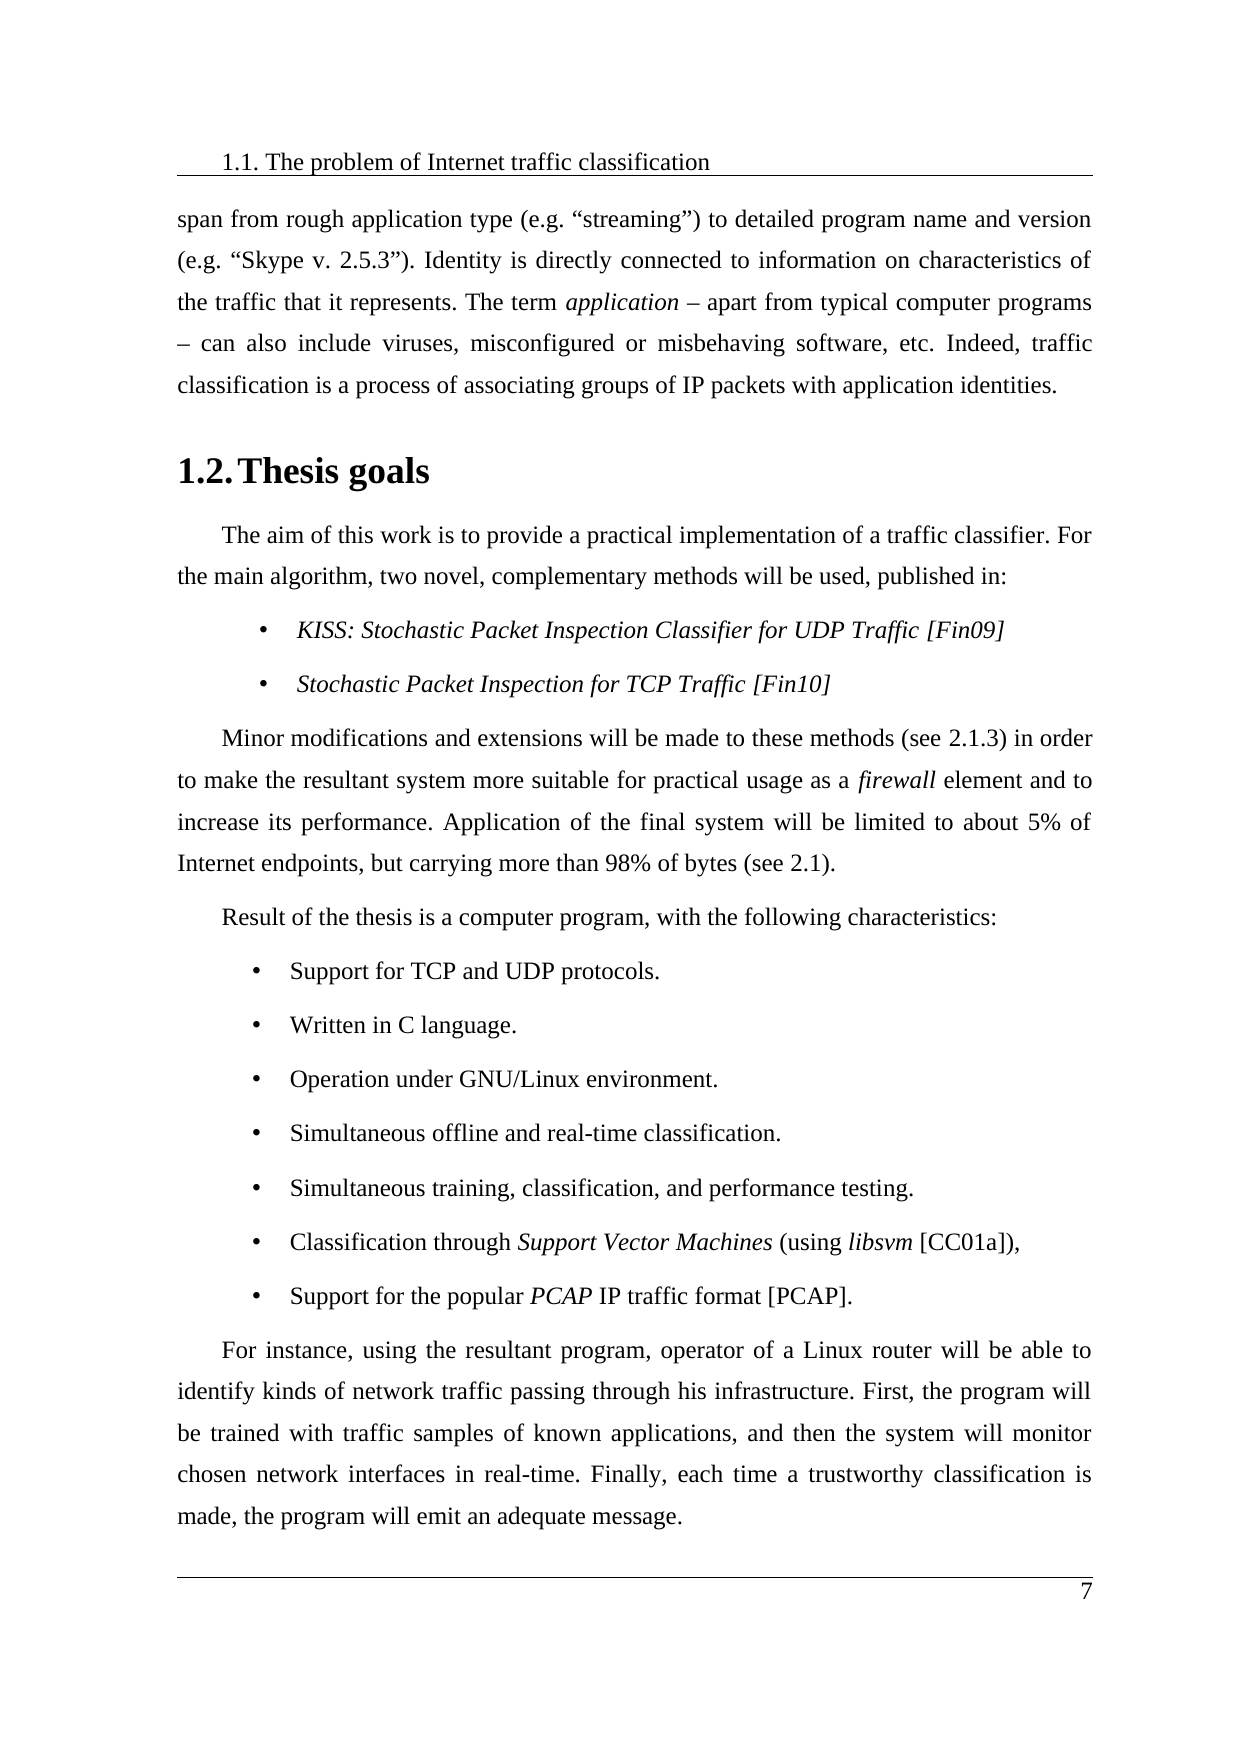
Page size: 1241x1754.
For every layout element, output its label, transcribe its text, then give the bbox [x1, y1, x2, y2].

text For instance, using the resultant program, operator of a Linux router will be able to identify kinds of network traffic passing through his infrastructure. First, the program will be trained with traffic samples of known applications, and then the system will monitor chosen network interfaces in real-time. Finally, each time a trustworthy classification is made, the program will emit an adequate message. [177, 1336, 1093, 1530]
text Result of the thesis is a computer program, with the following characteristics: [177, 903, 1093, 931]
list Written in C language. [252, 1011, 1093, 1039]
list Support for TCP and UDP protocols. [252, 957, 1093, 985]
subtitle Thesis goals [177, 450, 1093, 492]
list Simultaneous training, classification, and performance testing. [252, 1174, 1093, 1201]
list Support for the popular PCAP IP traffic format [PCAP]. [252, 1282, 1093, 1309]
list Simultaneous offline and real-time classification. [252, 1119, 1093, 1147]
list KISS: Stochastic Packet Inspection Classifier for UDP Traffic [Fin09] [259, 616, 1093, 644]
text Minor modifications and extensions will be made to these methods (see 2.1.3) in order to make the resultant system more suitable for practical usage as a firewall element and to increase its performance. Application of the final system will be limited to about 5% of Internet endpoints, but carrying more than 98% of bytes (see 2.1). [177, 724, 1093, 877]
text The aim of this work is to provide a practical implementation of a traffic classifier. For the main algorithm, two novel, complementary methods will be used, published in: [177, 521, 1093, 590]
list Operation under GNU/Linux environment. [252, 1066, 1093, 1093]
list Stochastic Packet Inspection for TCP Traffic [Fin10] [259, 671, 1093, 698]
text span from rough application type (e.g. “streaming”) to detailed program name and version (e.g. “Skype v. 2.5.3”). Identity is directly connected to information on characteristics of the traffic that it represents. The term application – apart from typical computer programs – can also include viruses, misconfigured or misbehaving software, etc. Indeed, traffic classification is a process of associating groups of IP packets with application identities. [177, 205, 1093, 399]
list Classification through Support Vector Machines (using libsvm [CC01a]), [252, 1228, 1093, 1255]
